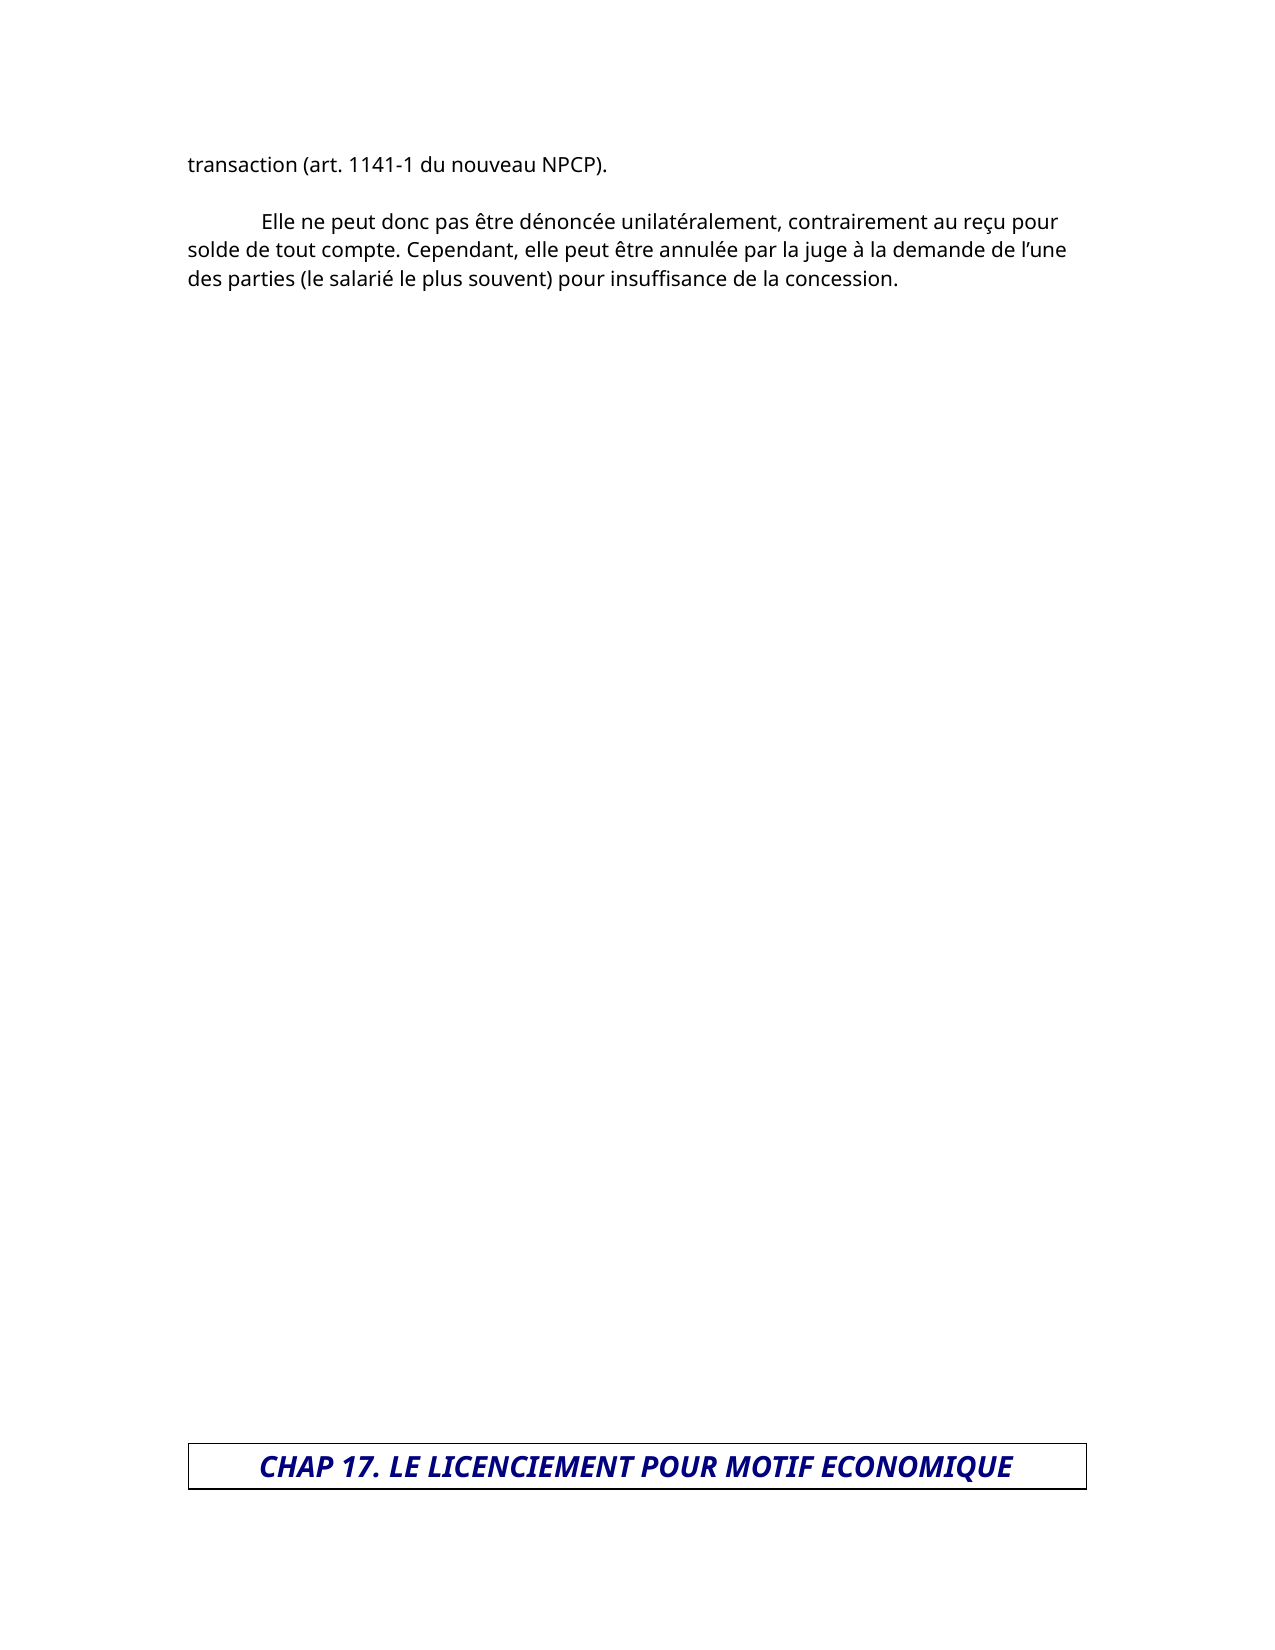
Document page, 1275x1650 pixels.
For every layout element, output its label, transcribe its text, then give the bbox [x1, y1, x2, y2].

text CHAP 17. LE LICENCIEMENT POUR MOTIF ECONOMIQUE [189, 1444, 1086, 1488]
text transaction (art. 1141-1 du nouveau NPCP). [187, 150, 1087, 178]
text Elle ne peut donc pas être dénoncée unilatéralement, contrairement au reçu pour solde de tout compte. Cependant, elle peut être annulée par la juge à la demande de l’une des parties (le salarié le plus souvent) pour insuffisance de la concession. [187, 207, 1087, 292]
